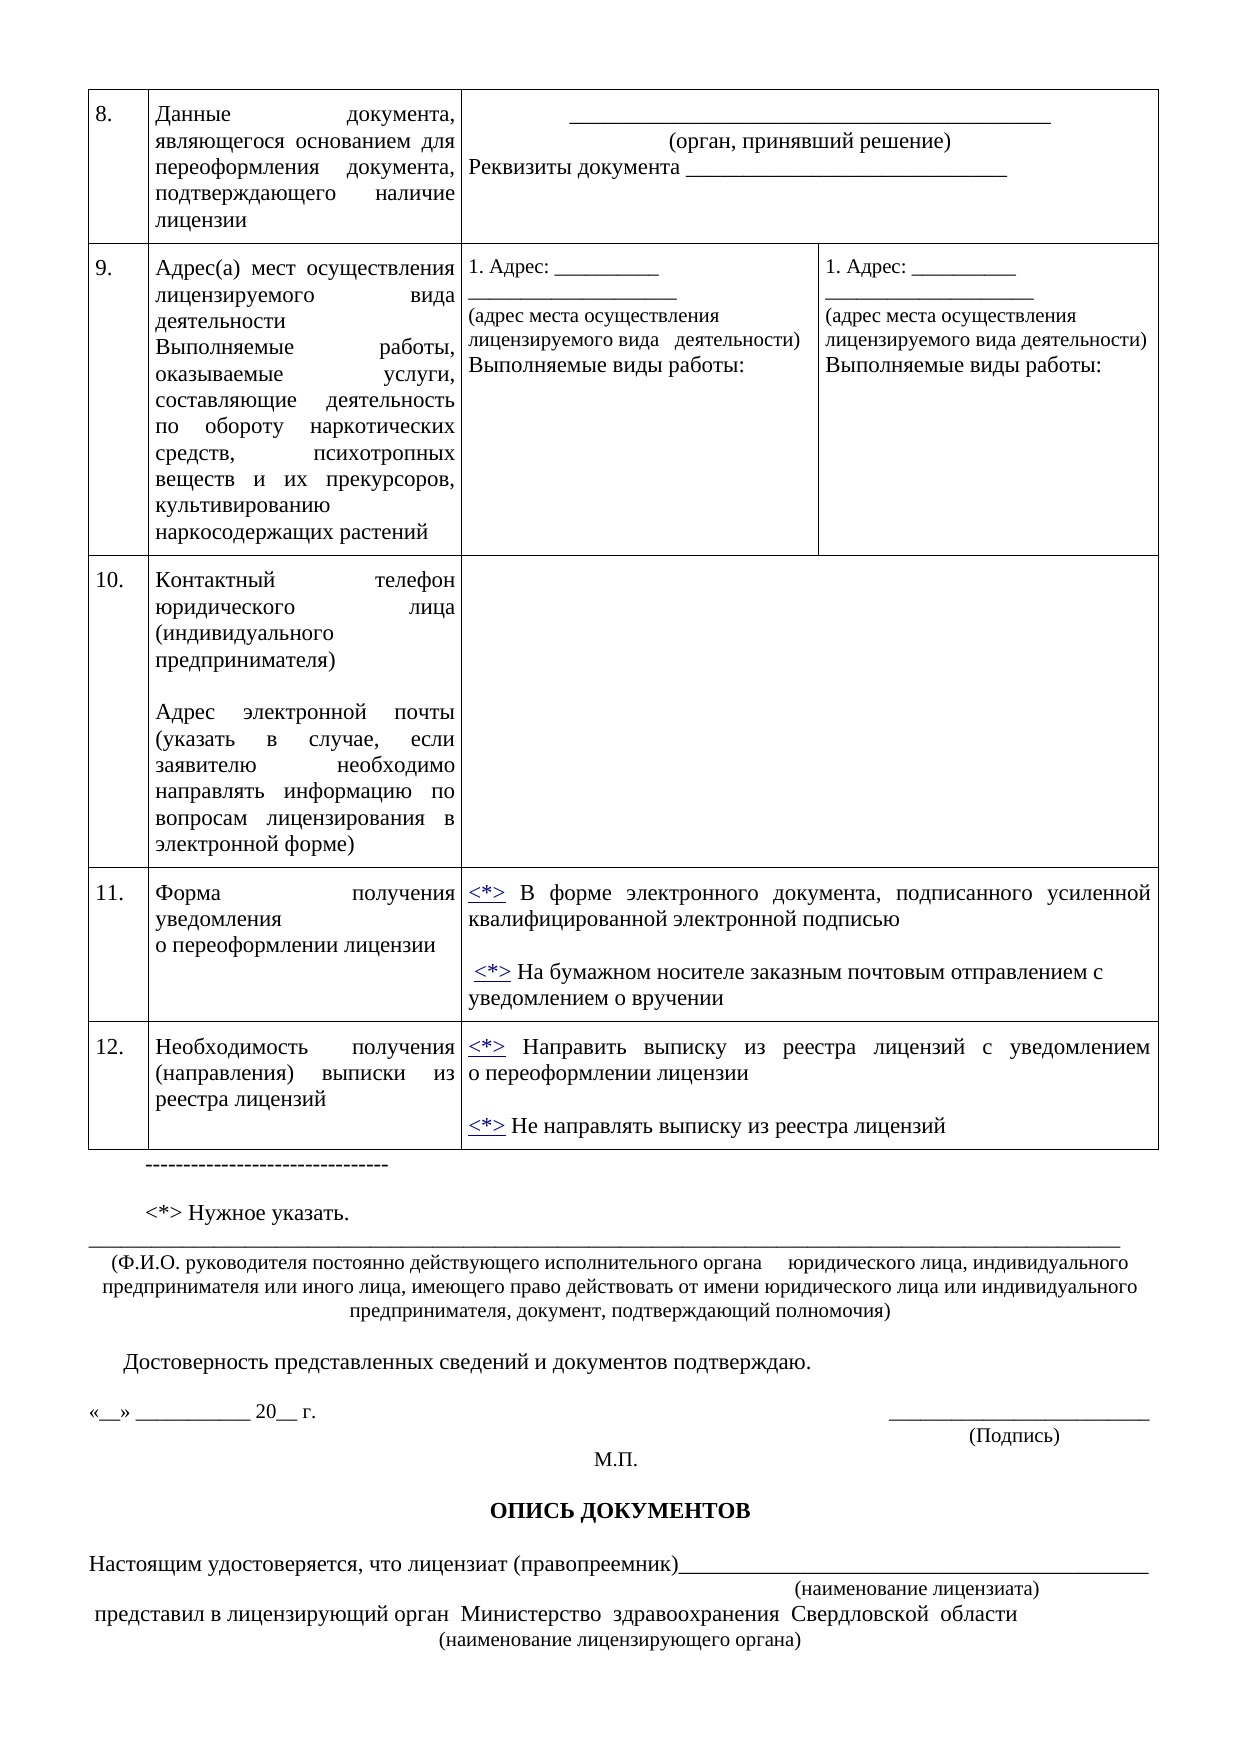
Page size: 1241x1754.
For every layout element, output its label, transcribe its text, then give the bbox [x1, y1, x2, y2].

table_cell 10. [89, 556, 148, 867]
text (Подпись) [89, 1423, 1151, 1447]
text Настоящим удостоверяется, что лицензиат (правопреемник)_________________________________________ [89, 1550, 1151, 1576]
table_cell Необходимость получения (направления) выписки из реестра лицензий [149, 1022, 461, 1149]
text представил в лицензирующий орган Министерство здравоохранения Свердловской области [89, 1600, 1151, 1627]
text ОПИСЬ ДОКУМЕНТОВ [89, 1497, 1151, 1523]
table_cell 12. [89, 1022, 148, 1149]
table_cell 1. Адрес: __________ ____________________ (адрес места осуществления лицензируемого вида деятельности) Выполняемые виды работы: [462, 244, 818, 555]
table_cell 8. [89, 90, 148, 243]
text -------------------------------- [89, 1150, 1151, 1176]
table_cell 11. [89, 868, 148, 1021]
text (Ф.И.О. руководителя постоянно действующего исполнительного органа юридического лица, индивидуального предпринимателя или иного лица, имеющего право действовать от имени юридического лица или индивидуального предпринимателя, документ, подтверждающий полномочия) [89, 1249, 1151, 1322]
text М.П. [89, 1447, 1151, 1471]
table_cell <*> Направить выписку из реестра лицензий с уведомлением о переоформлении лицензии <*> Не направлять выписку из реестра лицензий [462, 1022, 1158, 1149]
table_cell Контактный телефон юридического лица (индивидуального предпринимателя) Адрес электронной почты (указать в случае, если заявителю необходимо направлять информацию по вопросам лицензирования в электронной форме) [149, 556, 461, 867]
table_cell 9. [89, 244, 148, 555]
text Достоверность представленных сведений и документов подтверждаю. [89, 1348, 1151, 1374]
text (наименование лицензиата) [89, 1576, 1151, 1600]
text (наименование лицензирующего органа) [89, 1627, 1151, 1651]
table_cell Форма получения уведомления о переоформлении лицензии [149, 868, 461, 1021]
table_cell __________________________________________ (орган, принявший решение) Реквизиты документа ____________________________ [462, 90, 1158, 243]
table_cell Данные документа, являющегося основанием для переоформления документа, подтверждающего наличие лицензии [149, 90, 461, 243]
table_cell [462, 556, 1158, 867]
table_cell 1. Адрес: __________ ____________________ (адрес места осуществления лицензируемого вида деятельности) Выполняемые виды работы: [819, 244, 1158, 555]
table_cell <*> В форме электронного документа, подписанного усиленной квалифицированной электронной подписью <*> На бумажном носителе заказным почтовым отправлением с уведомлением о вручении [462, 868, 1158, 1021]
text <*> Нужное указать. [89, 1199, 1151, 1226]
text ___________________________________________________________________________________________________ [89, 1226, 1151, 1249]
table_cell Адрес(а) мест осуществления лицензируемого вида деятельности Выполняемые работы, оказываемые услуги, составляющие деятельность по обороту наркотических средств, психотропных веществ и их прекурсоров, культивированию наркосодержащих растений [149, 244, 461, 555]
text «__» ___________ 20__ г. _________________________ [89, 1398, 1151, 1423]
